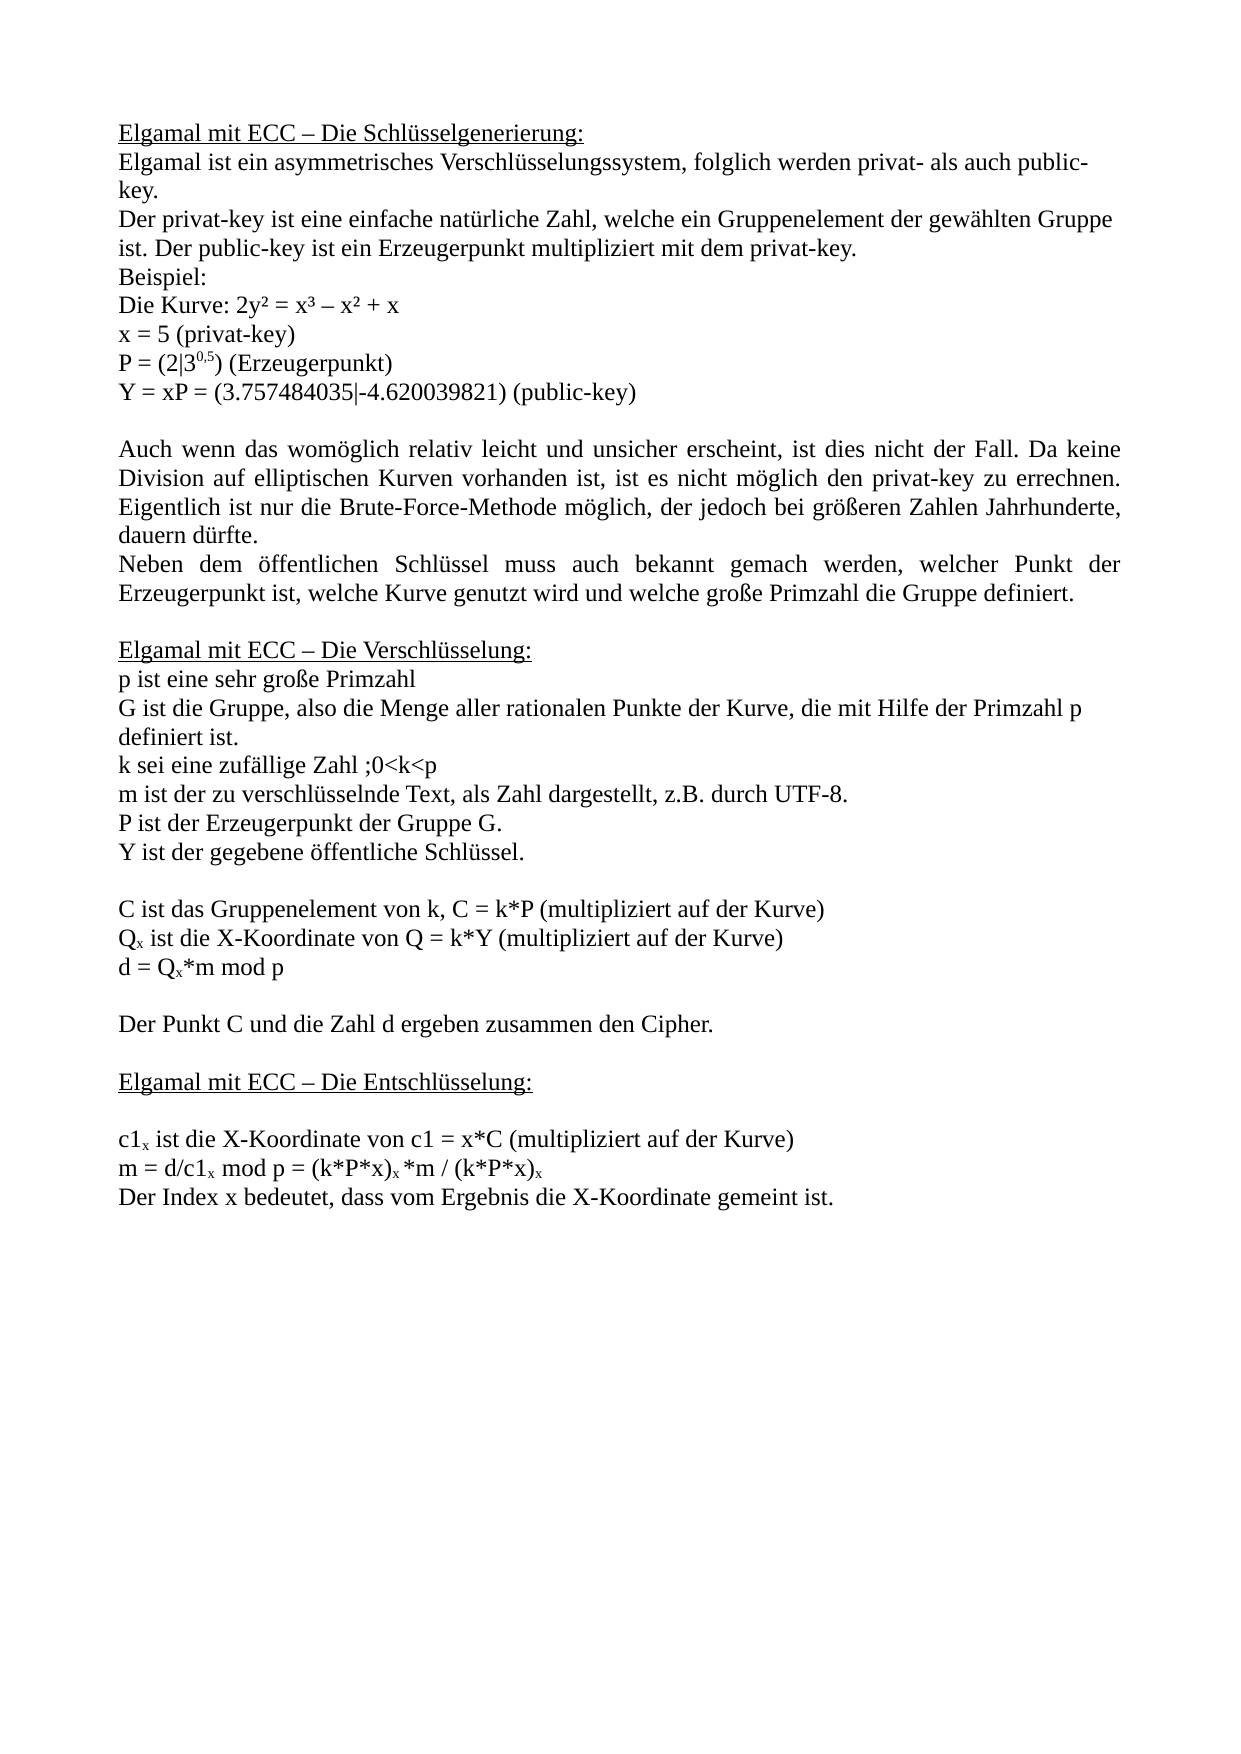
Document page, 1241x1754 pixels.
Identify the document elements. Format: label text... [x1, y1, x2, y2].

text Qx ist die X-Koordinate von Q = k*Y (multipliziert auf der Kurve) [118, 923, 1122, 952]
text Y = xP = (3.757484035|-4.620039821) (public-key) [118, 377, 1122, 406]
text Elgamal mit ECC – Die Schlüsselgenerierung: [118, 118, 1122, 147]
text Y ist der gegebene öffentliche Schlüssel. [118, 837, 1122, 866]
text d = Qx*m mod p [118, 952, 1122, 981]
text Beispiel: [118, 262, 1122, 291]
text P ist der Erzeugerpunkt der Gruppe G. [118, 808, 1122, 837]
text m ist der zu verschlüsselnde Text, als Zahl dargestellt, z.B. durch UTF-8. [118, 779, 1122, 808]
text Elgamal mit ECC – Die Entschlüsselung: [118, 1067, 1122, 1096]
text Der Index x bedeutet, dass vom Ergebnis die X-Koordinate gemeint ist. [118, 1182, 1122, 1211]
text Elgamal mit ECC – Die Verschlüsselung: [118, 636, 1122, 664]
text Der privat-key ist eine einfache natürliche Zahl, welche ein Gruppenelement der gewählten Gruppe ist. Der public-key ist ein Erzeugerpunkt multipliziert mit dem privat-key. [118, 204, 1122, 262]
text G ist die Gruppe, also die Menge aller rationalen Punkte der Kurve, die mit Hilfe der Primzahl p definiert ist. [118, 693, 1122, 751]
text P = (2|30,5) (Erzeugerpunkt) [118, 348, 1122, 377]
text k sei eine zufällige Zahl ;0<k<p [118, 751, 1122, 779]
text Die Kurve: 2y² = x³ – x² + x [118, 291, 1122, 319]
text p ist eine sehr große Primzahl [118, 664, 1122, 693]
text c1x ist die X-Koordinate von c1 = x*C (multipliziert auf der Kurve) [118, 1124, 1122, 1153]
text Auch wenn das womöglich relativ leicht und unsicher erscheint, ist dies nicht der Fall. Da keine Division auf elliptischen Kurven vorhanden ist, ist es nicht möglich den privat-key zu errechnen. Eigentlich ist nur die Brute-Force-Methode möglich, der jedoch bei größeren Zahlen Jahrhunderte, dauern dürfte. [118, 434, 1122, 549]
text m = d/c1x mod p = (k*P*x)x *m / (k*P*x)x [118, 1153, 1122, 1182]
text Neben dem öffentlichen Schlüssel muss auch bekannt gemach werden, welcher Punkt der Erzeugerpunkt ist, welche Kurve genutzt wird und welche große Primzahl die Gruppe definiert. [118, 549, 1122, 607]
text x = 5 (privat-key) [118, 319, 1122, 348]
text Elgamal ist ein asymmetrisches Verschlüsselungssystem, folglich werden privat- als auch public-key. [118, 147, 1122, 204]
text C ist das Gruppenelement von k, C = k*P (multipliziert auf der Kurve) [118, 894, 1122, 923]
text Der Punkt C und die Zahl d ergeben zusammen den Cipher. [118, 1009, 1122, 1038]
